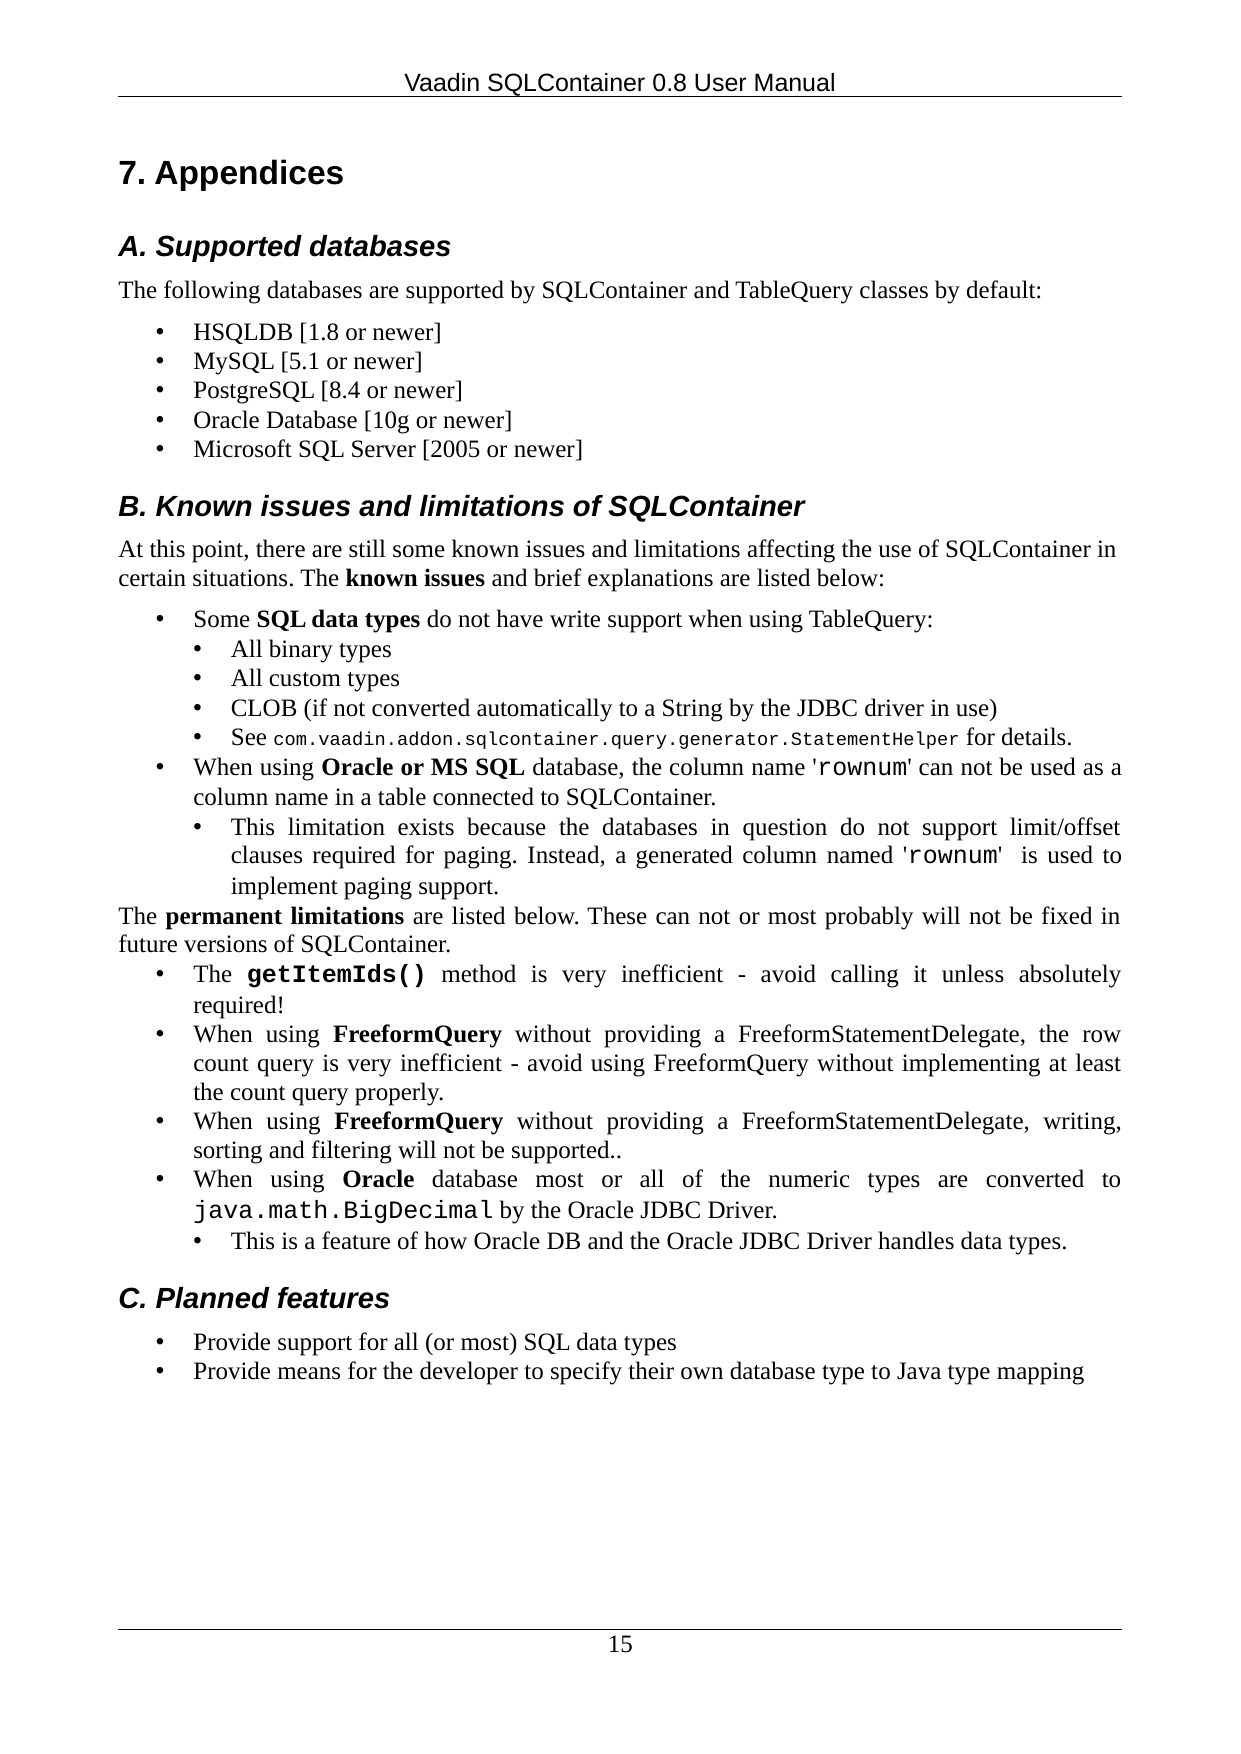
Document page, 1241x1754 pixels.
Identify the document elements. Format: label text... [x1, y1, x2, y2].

list This limitation exists because the databases in question do not support limit/offset clauses required for paging. Instead, a generated column named 'rownum' is used to implement paging support. [193, 812, 1122, 900]
list PostgreSQL [8.4 or newer] [156, 375, 1122, 404]
text The following databases are supported by SQLContainer and TableQuery classes by default: [118, 275, 1122, 304]
list All custom types [193, 663, 1122, 692]
list When using FreeformQuery without providing a FreeformStatementDelegate, writing, sorting and filtering will not be supported.. [156, 1106, 1122, 1163]
list All binary types [193, 634, 1122, 663]
list The getItemIds() method is very inefficient - avoid calling it unless absolutely required! [156, 959, 1122, 1018]
list Provide support for all (or most) SQL data types [156, 1327, 1122, 1356]
list See com.vaadin.addon.sqlcontainer.query.generator.StatementHelper for details. [193, 722, 1122, 751]
list Provide means for the developer to specify their own database type to Java type mapping [156, 1356, 1122, 1385]
list HSQLDB [1.8 or newer] [156, 317, 1122, 345]
subtitle B. Known issues and limitations of SQLContainer [118, 488, 1122, 522]
list Some SQL data types do not have write support when using TableQuery: [156, 604, 1122, 633]
list When using Oracle database most or all of the numeric types are converted to java.math.BigDecimal by the Oracle JDBC Driver. [156, 1164, 1122, 1226]
subtitle 7. Appendices [118, 153, 1122, 192]
list This is a feature of how Oracle DB and the Oracle JDBC Driver handles data types. [193, 1226, 1122, 1255]
list Oracle Database [10g or newer] [156, 405, 1122, 433]
text At this point, there are still some known issues and limitations affecting the use of SQLContainer in certain situations. The known issues and brief explanations are listed below: [118, 534, 1122, 592]
list Microsoft SQL Server [2005 or newer] [156, 434, 1122, 463]
list When using Oracle or MS SQL database, the column name 'rownum' can not be used as a column name in a table connected to SQLContainer. [156, 752, 1122, 811]
list MySQL [5.1 or newer] [156, 346, 1122, 375]
list CLOB (if not converted automatically to a String by the JDBC driver in use) [193, 693, 1122, 721]
list When using FreeformQuery without providing a FreeformStatementDelegate, the row count query is very inefficient - avoid using FreeformQuery without implementing at least the count query properly. [156, 1019, 1122, 1105]
subtitle A. Supported databases [118, 229, 1122, 263]
text The permanent limitations are listed below. These can not or most probably will not be fixed in future versions of SQLContainer. [118, 901, 1122, 958]
subtitle C. Planned features [118, 1281, 1122, 1314]
